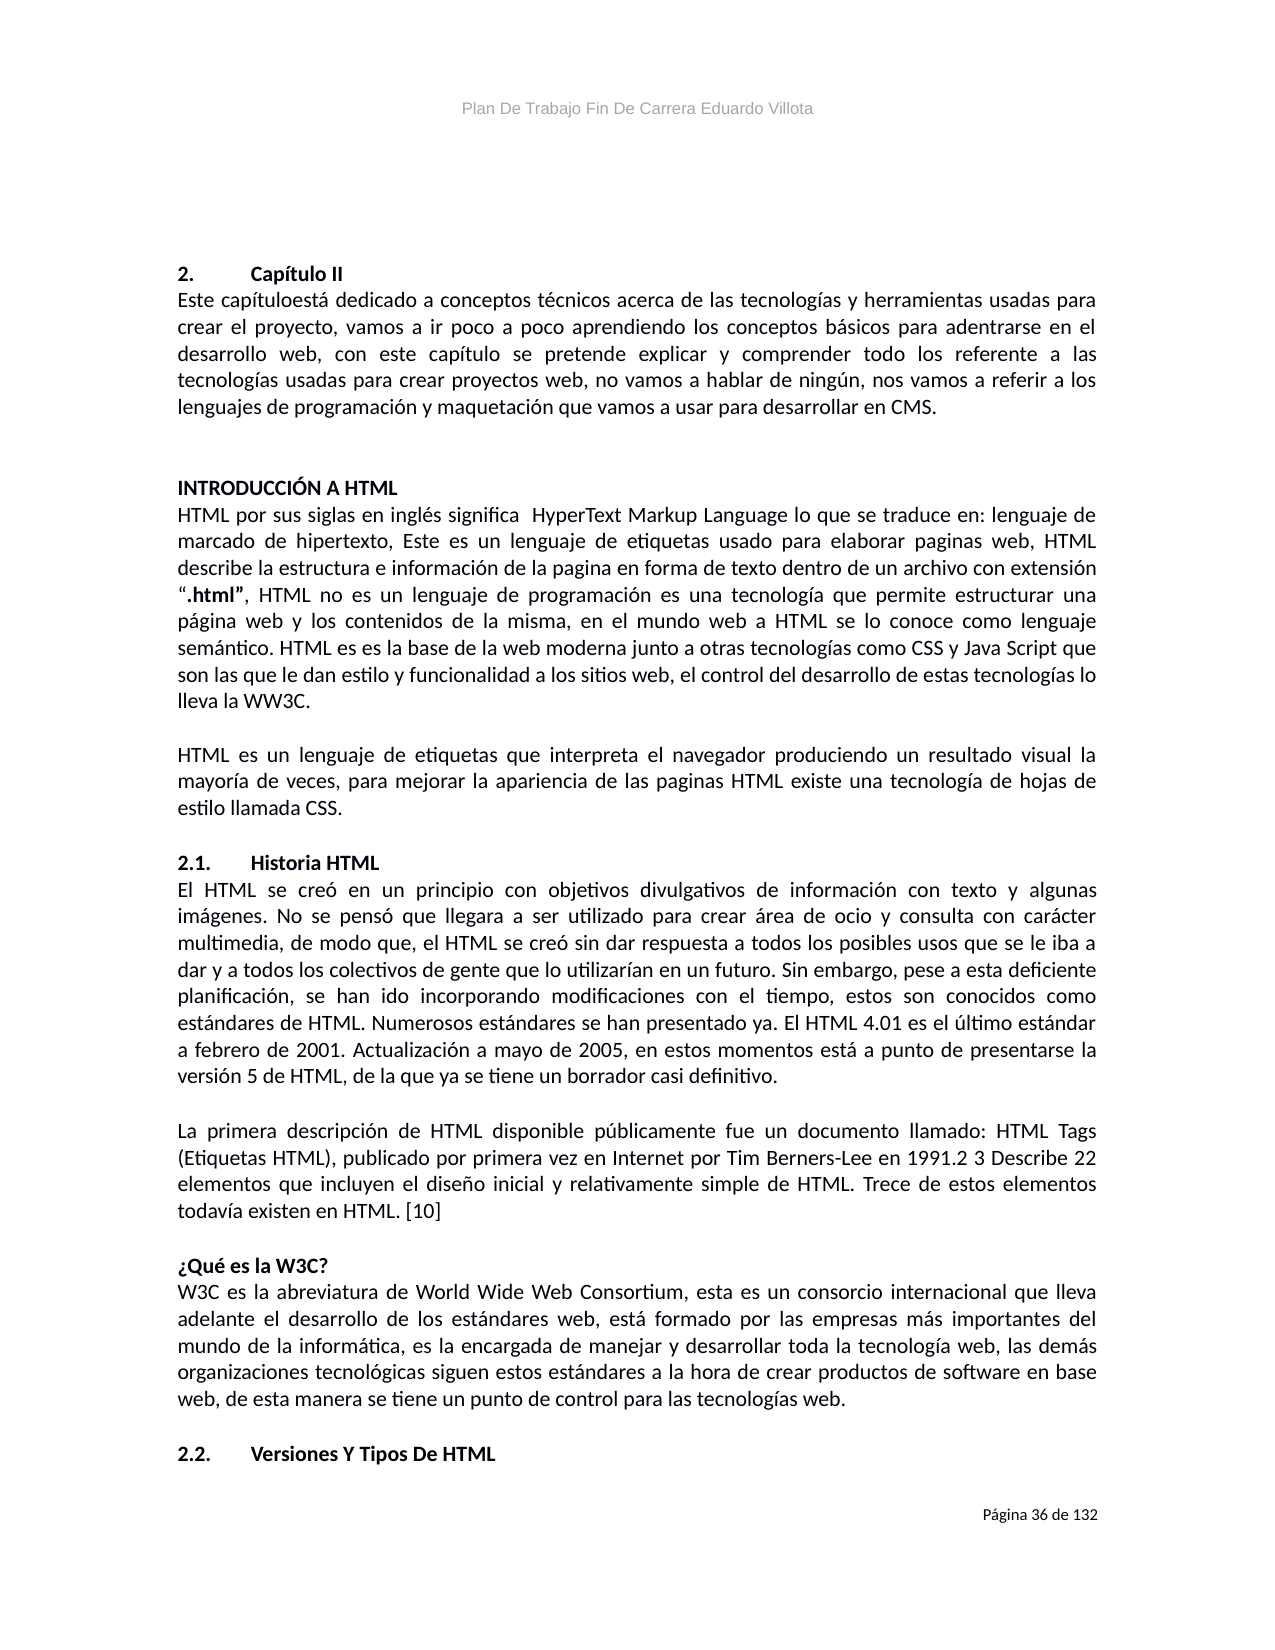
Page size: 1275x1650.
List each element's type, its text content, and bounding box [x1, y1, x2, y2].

list Historia HTML [177, 849, 1098, 876]
text HTML es un lenguaje de etiquetas que interpreta el navegador produciendo un resultado visual la mayoría de veces, para mejorar la apariencia de las paginas HTML existe una tecnología de hojas de estilo llamada CSS. [177, 741, 1098, 821]
text Este capítuloestá dedicado a conceptos técnicos acerca de las tecnologías y herramientas usadas para crear el proyecto, vamos a ir poco a poco aprendiendo los conceptos básicos para adentrarse en el desarrollo web, con este capítulo se pretende explicar y comprender todo los referente a las tecnologías usadas para crear proyectos web, no vamos a hablar de ningún, nos vamos a referir a los lenguajes de programación y maquetación que vamos a usar para desarrollar en CMS. [177, 286, 1098, 420]
text HTML por sus siglas en inglés significa HyperText Markup Language lo que se traduce en: lenguaje de marcado de hipertexto, Este es un lenguaje de etiquetas usado para elaborar paginas web, HTML describe la estructura e información de la pagina en forma de texto dentro de un archivo con extensión “.html”, HTML no es un lenguaje de programación es una tecnología que permite estructurar una página web y los contenidos de la misma, en el mundo web a HTML se lo conoce como lenguaje semántico. HTML es es la base de la web moderna junto a otras tecnologías como CSS y Java Script que son las que le dan estilo y funcionalidad a los sitios web, el control del desarrollo de estas tecnologías lo lleva la WW3C. [177, 501, 1098, 714]
list INTRODUCCIÓN A HTML [177, 474, 1098, 501]
text La primera descripción de HTML disponible públicamente fue un documento llamado: HTML Tags (Etiquetas HTML), publicado por primera vez en Internet por Tim Berners-Lee en 1991.2 3 Describe 22 elementos que incluyen el diseño inicial y relativamente simple de HTML. Trece de estos elementos todavía existen en HTML. [10] [177, 1117, 1098, 1224]
list Versiones Y Tipos De HTML [177, 1440, 1098, 1466]
text ¿Qué es la W3C? [177, 1252, 1098, 1278]
text El HTML se creó en un principio con objetivos divulgativos de información con texto y algunas imágenes. No se pensó que llegara a ser utilizado para crear área de ocio y consulta con carácter multimedia, de modo que, el HTML se creó sin dar respuesta a todos los posibles usos que se le iba a dar y a todos los colectivos de gente que lo utilizarían en un futuro. Sin embargo, pese a esta deficiente planificación, se han ido incorporando modificaciones con el tiempo, estos son conocidos como estándares de HTML. Numerosos estándares se han presentado ya. El HTML 4.01 es el último estándar a febrero de 2001. Actualización a mayo de 2005, en estos momentos está a punto de presentarse la versión 5 de HTML, de la que ya se tiene un borrador casi definitivo. [177, 876, 1098, 1089]
list Capítulo II [177, 260, 1098, 286]
text W3C es la abreviatura de World Wide Web Consortium, esta es un consorcio internacional que lleva adelante el desarrollo de los estándares web, está formado por las empresas más importantes del mundo de la informática, es la encargada de manejar y desarrollar toda la tecnología web, las demás organizaciones tecnológicas siguen estos estándares a la hora de crear productos de software en base web, de esta manera se tiene un punto de control para las tecnologías web. [177, 1278, 1098, 1412]
